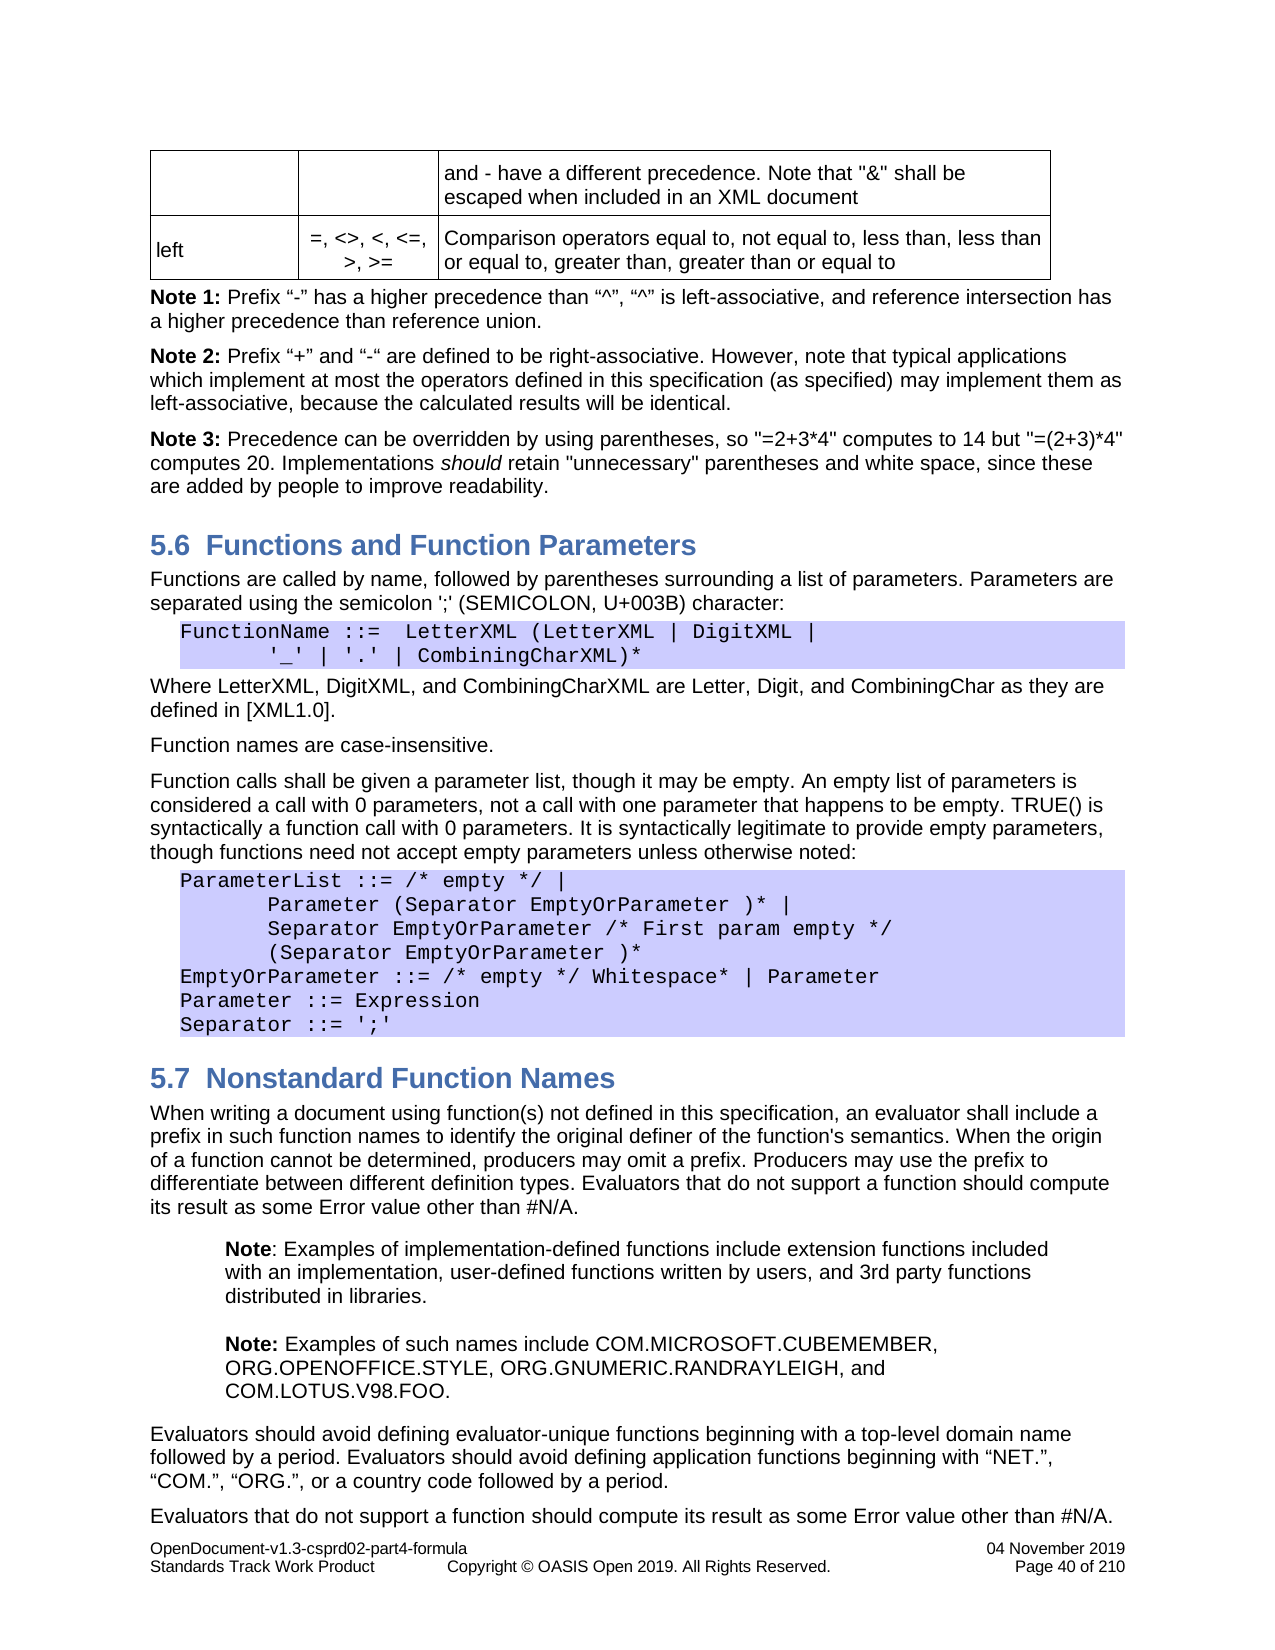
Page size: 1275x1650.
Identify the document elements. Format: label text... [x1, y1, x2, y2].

table_cell Comparison operators equal to, not equal to, less than, less than or equal to, greater than, greater than or equal to [439, 216, 1050, 279]
text Evaluators that do not support a function should compute its result as some Error value other than #N/A. [150, 1505, 1125, 1528]
text Where LetterXML, DigitXML, and CombiningCharXML are Letter, Digit, and CombiningChar as they are defined in [XML1.0]. [150, 675, 1125, 722]
text Separator ::= ';' [180, 1013, 1125, 1037]
subtitle Functions and Function Parameters [150, 529, 1125, 562]
subtitle Nonstandard Function Names [150, 1062, 1125, 1095]
text Parameter (Separator EmptyOrParameter )* | [180, 894, 1125, 918]
text (Separator EmptyOrParameter )* [180, 942, 1125, 966]
text Separator EmptyOrParameter /* First param empty */ [180, 918, 1125, 942]
text '_' | '.' | CombiningCharXML)* [180, 645, 1125, 669]
table_cell and - have a different precedence. Note that "&" shall be escaped when included in an XML document [439, 151, 1050, 215]
text Note 1: Prefix “-” has a higher precedence than “^”, “^” is left-associative, and reference intersection has a higher precedence than reference union. [150, 286, 1125, 333]
table_cell left [151, 216, 298, 279]
text Function calls shall be given a parameter list, though it may be empty. An empty list of parameters is considered a call with 0 parameters, not a call with one parameter that happens to be empty. TRUE() is syntactically a function call with 0 parameters. It is syntactically legitimate to provide empty parameters, though functions need not accept empty parameters unless otherwise noted: [150, 769, 1125, 864]
text Functions are called by name, followed by parentheses surrounding a list of parameters. Parameters are separated using the semicolon ';' (SEMICOLON, U+003B) character: [150, 568, 1125, 615]
text EmptyOrParameter ::= /* empty */ Whitespace* | Parameter [180, 966, 1125, 989]
text ParameterList ::= /* empty */ | [180, 870, 1125, 894]
table_cell [151, 151, 298, 215]
text Note: Examples of implementation-defined functions include extension functions included with an implementation, user-defined functions written by users, and 3rd party functions distributed in libraries. [225, 1237, 1050, 1308]
text FunctionName ::= LetterXML (LetterXML | DigitXML | [180, 621, 1125, 645]
text When writing a document using function(s) not defined in this specification, an evaluator shall include a prefix in such function names to identify the original definer of the function's semantics. When the origin of a function cannot be determined, producers may omit a prefix. Producers may use the prefix to differentiate between different definition types. Evaluators that do not support a function should compute its result as some Error value other than #N/A. [150, 1101, 1125, 1219]
table_cell [299, 151, 438, 215]
text Evaluators should avoid defining evaluator-unique functions beginning with a top-level domain name followed by a period. Evaluators should avoid defining application functions beginning with “NET.”, “COM.”, “ORG.”, or a country code followed by a period. [150, 1422, 1125, 1493]
text Function names are case-insensitive. [150, 734, 1125, 757]
text Note: Examples of such names include COM.MICROSOFT.CUBEMEMBER, ORG.OPENOFFICE.STYLE, ORG.GNUMERIC.RANDRAYLEIGH, and COM.LOTUS.V98.FOO. [225, 1333, 1050, 1403]
text Parameter ::= Expression [180, 989, 1125, 1013]
text Note 2: Prefix “+” and “-“ are defined to be right-associative. However, note that typical applications which implement at most the operators defined in this specification (as specified) may implement them as left-associative, because the calculated results will be identical. [150, 345, 1125, 415]
table_cell =, <>, <, <=, >, >= [299, 216, 438, 279]
text Note 3: Precedence can be overridden by using parentheses, so "=2+3*4" computes to 14 but "=(2+3)*4" computes 20. Implementations should retain "unnecessary" parentheses and white space, since these are added by people to improve readability. [150, 427, 1125, 498]
